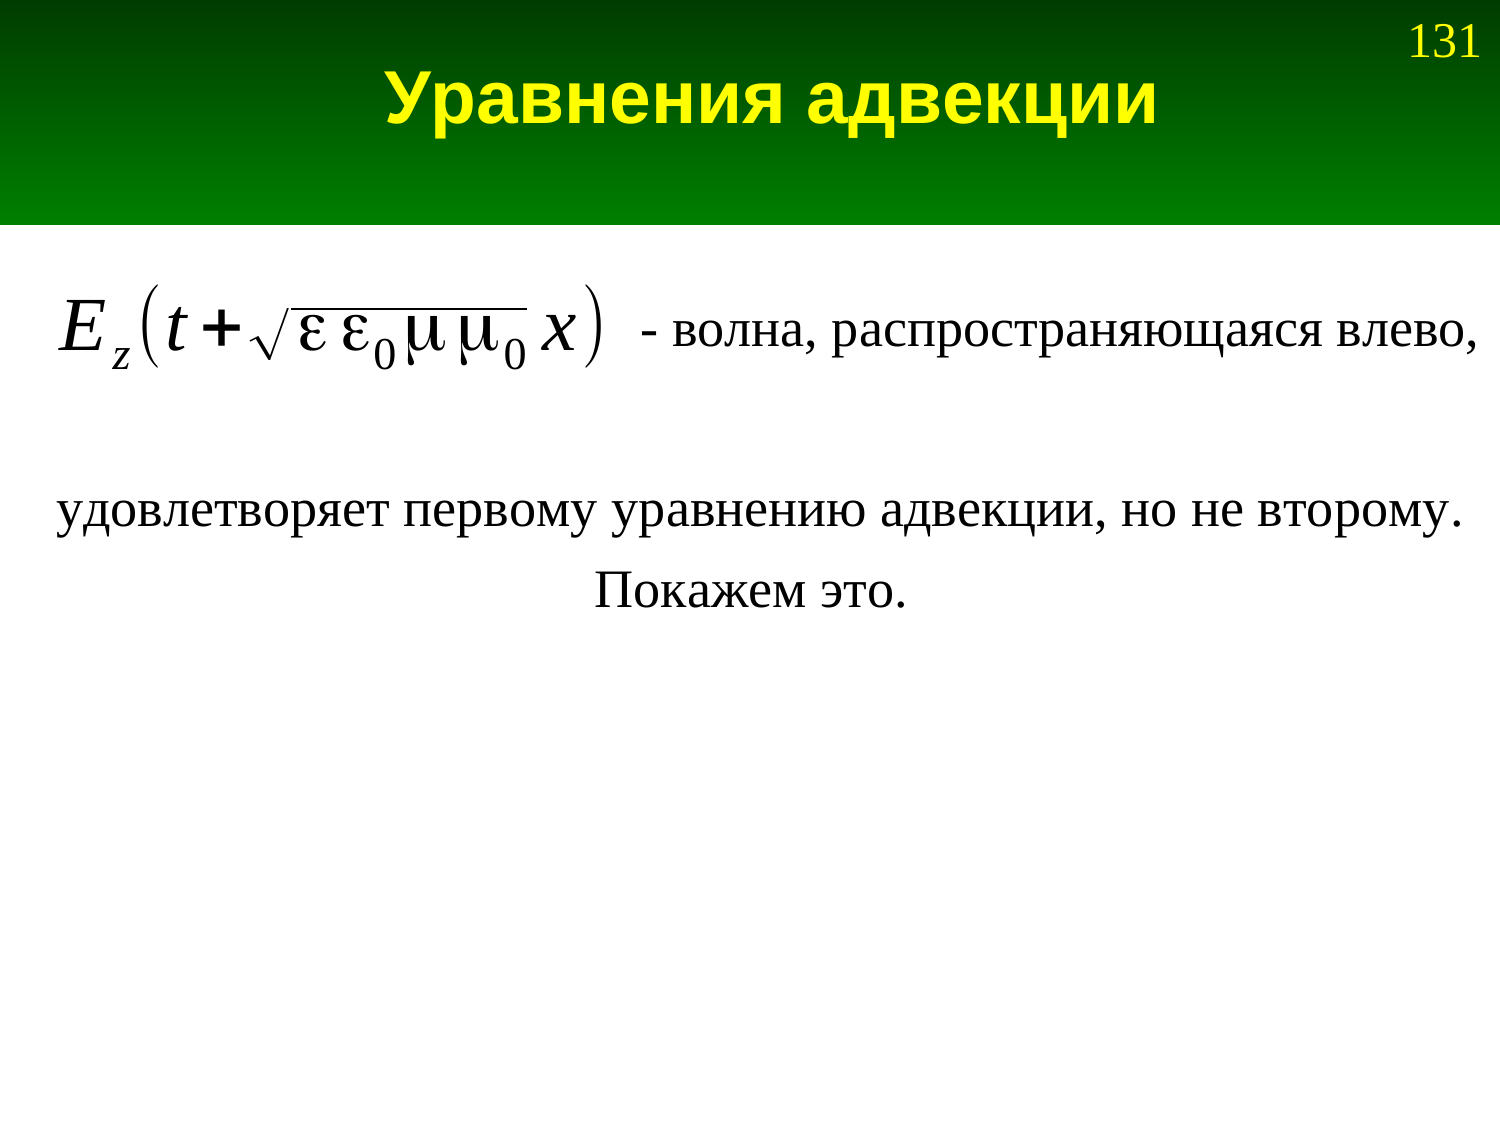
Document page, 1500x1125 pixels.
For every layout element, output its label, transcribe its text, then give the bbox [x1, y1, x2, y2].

text_box Покажем это. [579, 546, 921, 626]
text_box удовлетворяет первому уравнению адвекции, но не второму. [41, 464, 1465, 545]
title Уравнения адвекции [123, 0, 1399, 192]
chart [35, 279, 628, 378]
text_box - волна, распространяющаяся влево, [625, 285, 1494, 366]
